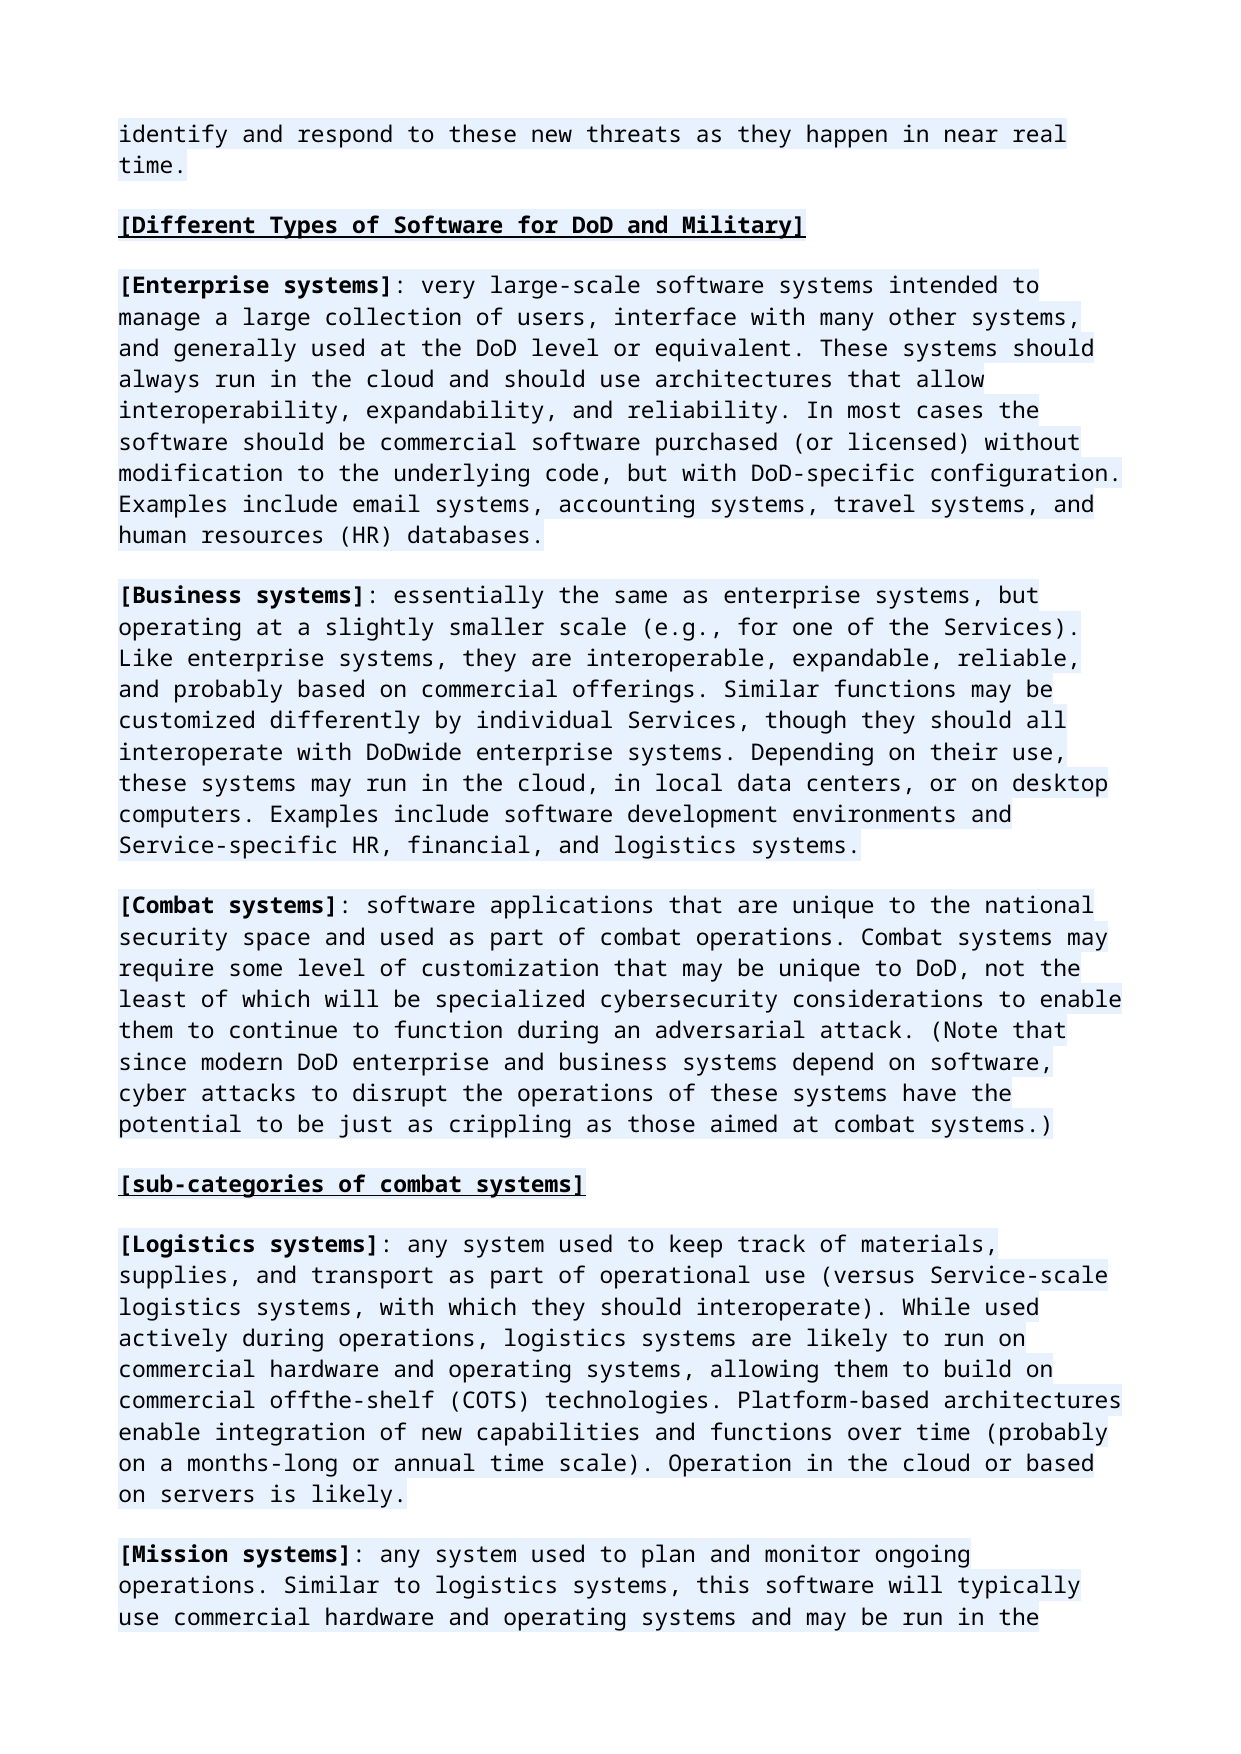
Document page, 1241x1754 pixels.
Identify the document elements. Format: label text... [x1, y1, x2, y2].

text [Different Types of Software for DoD and Military] [118, 209, 1122, 241]
text [sub-categories of combat systems] [118, 1168, 1122, 1199]
text identify and respond to these new threats as they happen in near real time. [118, 118, 1122, 181]
text [Combat systems]: software applications that are unique to the national security space and used as part of combat operations. Combat systems may require some level of customization that may be unique to DoD, not the least of which will be specialized cybersecurity considerations to enable them to continue to function during an adversarial attack. (Note that since modern DoD enterprise and business systems depend on software, cyber attacks to disrupt the operations of these systems have the potential to be just as crippling as those aimed at combat systems.) [118, 889, 1122, 1139]
text customized differently by individual Services, though they should all interoperate with DoDwide enterprise systems. Depending on their use, these systems may run in the cloud, in local data centers, or on desktop computers. Examples include software development environments and Service-specific HR, financial, and logistics systems. [118, 704, 1122, 861]
text modification to the underlying code, but with DoD-specific configuration. Examples include email systems, accounting systems, travel systems, and human resources (HR) databases. [118, 457, 1122, 551]
text [Enterprise systems]: very large-scale software systems intended to manage a large collection of users, interface with many other systems, and generally used at the DoD level or equivalent. These systems should always run in the cloud and should use architectures that allow interoperability, expandability, and reliability. In most cases the software should be commercial software purchased (or licensed) without [118, 269, 1122, 457]
text [Logistics systems]: any system used to keep track of materials, supplies, and transport as part of operational use (versus Service-scale logistics systems, with which they should interoperate). While used actively during operations, logistics systems are likely to run on [118, 1228, 1122, 1353]
text [Mission systems]: any system used to plan and monitor ongoing operations. Similar to logistics systems, this software will typically use commercial hardware and operating systems and may be run in the [118, 1538, 1122, 1632]
text [Business systems]: essentially the same as enterprise systems, but operating at a slightly smaller scale (e.g., for one of the Services). Like enterprise systems, they are interoperable, expandable, reliable, and probably based on commercial offerings. Similar functions may be [118, 579, 1122, 704]
text commercial hardware and operating systems, allowing them to build on commercial offthe-shelf (COTS) technologies. Platform-based architectures enable integration of new capabilities and functions over time (probably on a months-long or annual time scale). Operation in the cloud or based on servers is likely. [118, 1353, 1122, 1509]
